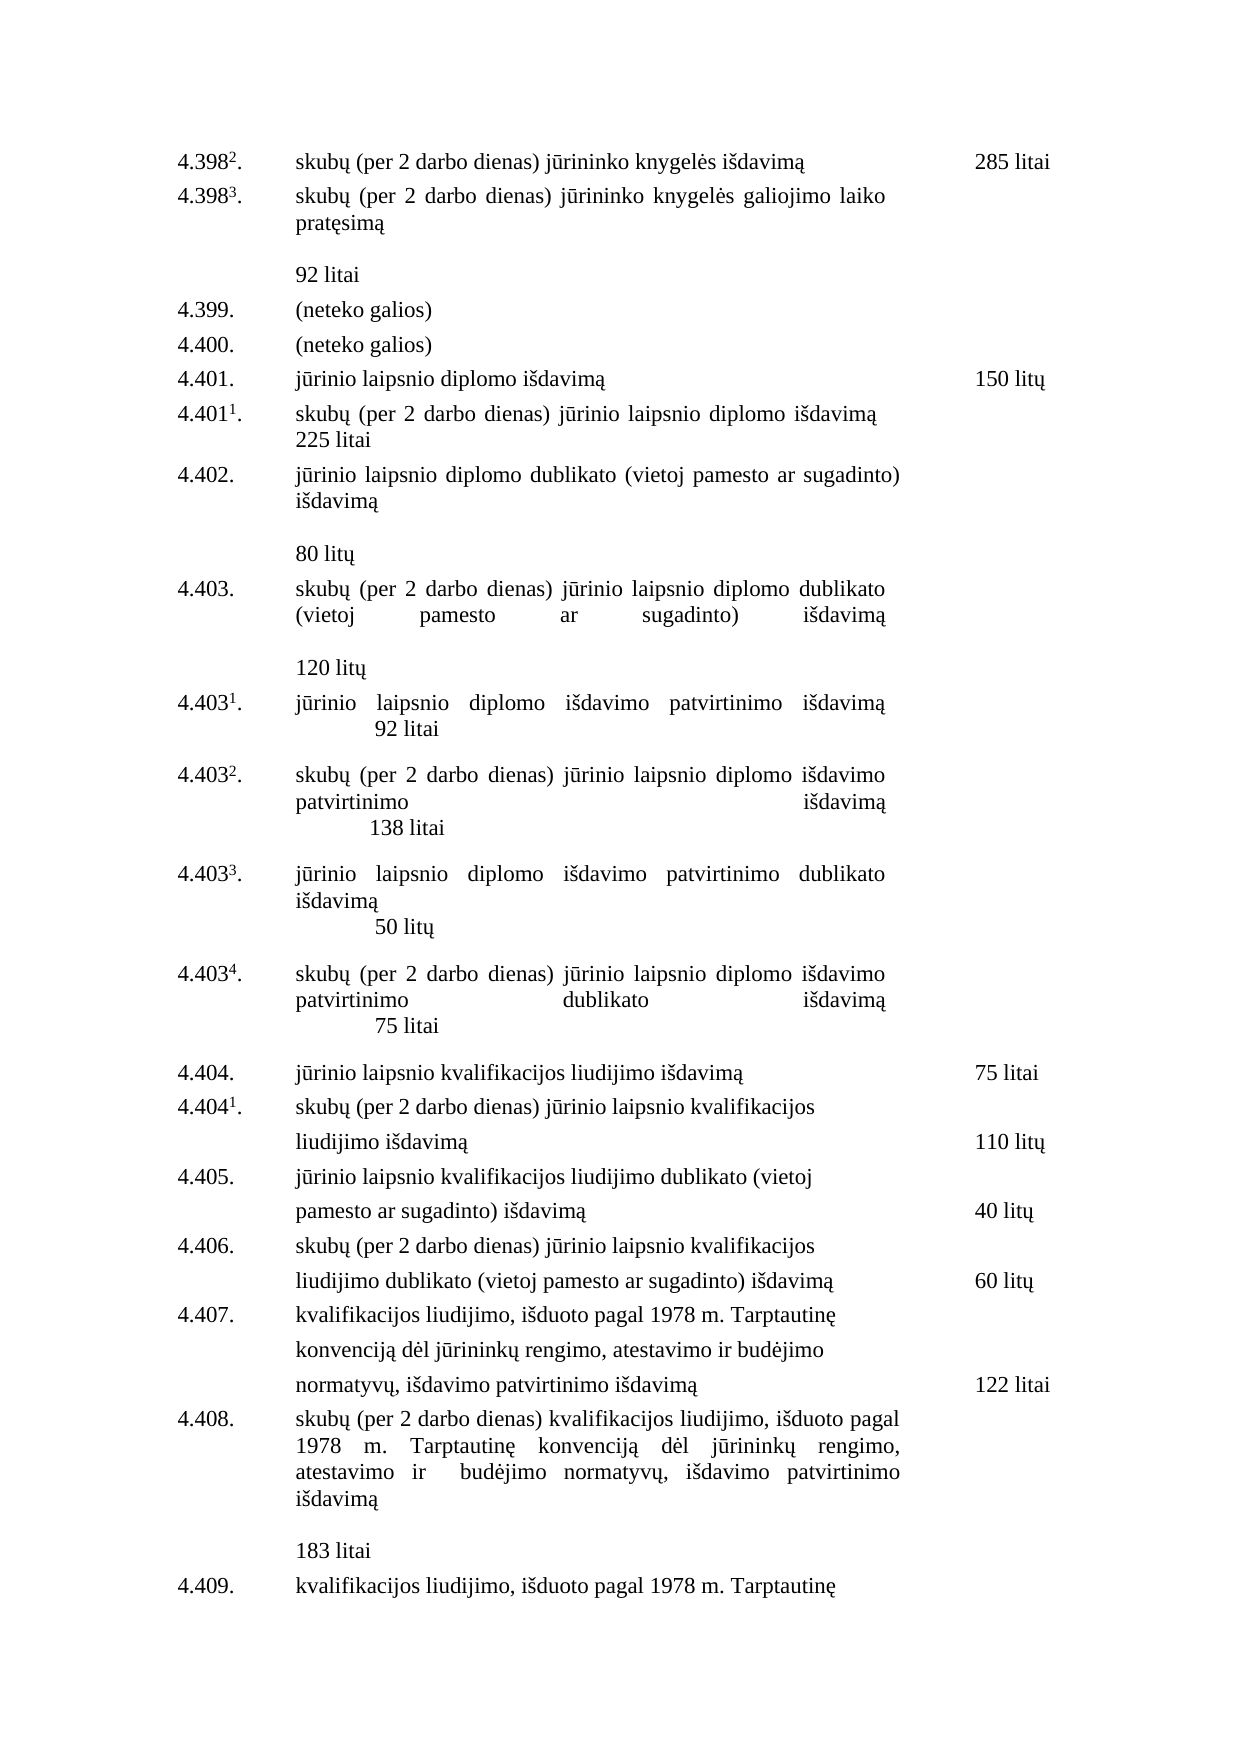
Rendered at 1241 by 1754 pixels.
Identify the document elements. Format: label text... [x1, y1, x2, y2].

text 4.405. jūrinio laipsnio kvalifikacijos liudijimo dublikato (vietoj [177, 1163, 1122, 1189]
text 4.3982. skubų (per 2 darbo dienas) jūrininko knygelės išdavimą 285 litai [177, 148, 1122, 174]
text 4.4041. skubų (per 2 darbo dienas) jūrinio laipsnio kvalifikacijos [177, 1093, 1122, 1120]
text 4.4011. skubų (per 2 darbo dienas) jūrinio laipsnio diplomo išdavimą 225 litai [177, 400, 886, 453]
text 4.404. jūrinio laipsnio kvalifikacijos liudijimo išdavimą 75 litai [177, 1059, 1122, 1085]
text 4.400. (neteko galios) [177, 331, 1122, 357]
text liudijimo dublikato (vietoj pamesto ar sugadinto) išdavimą 60 litų [177, 1267, 1122, 1293]
text konvenciją dėl jūrininkų rengimo, atestavimo ir budėjimo [177, 1336, 1122, 1362]
text 4.403. skubų (per 2 darbo dienas) jūrinio laipsnio diplomo dublikato (vietoj pamesto ar sugadinto) išdavimą 120 litų [177, 575, 886, 680]
text 4.401. jūrinio laipsnio diplomo išdavimą 150 litų [177, 366, 1122, 392]
text 4.3983. skubų (per 2 darbo dienas) jūrininko knygelės galiojimo laiko pratęsimą 92 litai [177, 182, 886, 288]
text 4.406. skubų (per 2 darbo dienas) jūrinio laipsnio kvalifikacijos [177, 1232, 1122, 1258]
text 4.4032. skubų (per 2 darbo dienas) jūrinio laipsnio diplomo išdavimo patvirtinimo išdavimą 138 litai [177, 761, 886, 841]
text pamesto ar sugadinto) išdavimą 40 litų [177, 1197, 1122, 1224]
text 4.407. kvalifikacijos liudijimo, išduoto pagal 1978 m. Tarptautinę [177, 1301, 1122, 1328]
text 4.4033. jūrinio laipsnio diplomo išdavimo patvirtinimo dublikato išdavimą 50 litų [177, 861, 886, 939]
text liudijimo išdavimą 110 litų [177, 1128, 1122, 1154]
text 4.399. (neteko galios) [177, 296, 1122, 322]
text 4.4031. jūrinio laipsnio diplomo išdavimo patvirtinimo išdavimą 92 litai [177, 689, 886, 741]
text 4.408. skubų (per 2 darbo dienas) kvalifikacijos liudijimo, išduoto pagal 1978 m. Tarptautinę konvenciją dėl jūrininkų rengimo, atestavimo ir budėjimo normatyvų, išdavimo patvirtinimo išdavimą 183 litai [177, 1406, 901, 1564]
text normatyvų, išdavimo patvirtinimo išdavimą 122 litai [177, 1371, 1122, 1397]
text 4.4034. skubų (per 2 darbo dienas) jūrinio laipsnio diplomo išdavimo patvirtinimo dublikato išdavimą 75 litai [177, 959, 886, 1039]
text 4.402. jūrinio laipsnio diplomo dublikato (vietoj pamesto ar sugadinto) išdavimą 80 litų [177, 461, 901, 567]
text 4.409. kvalifikacijos liudijimo, išduoto pagal 1978 m. Tarptautinę [177, 1572, 1122, 1598]
